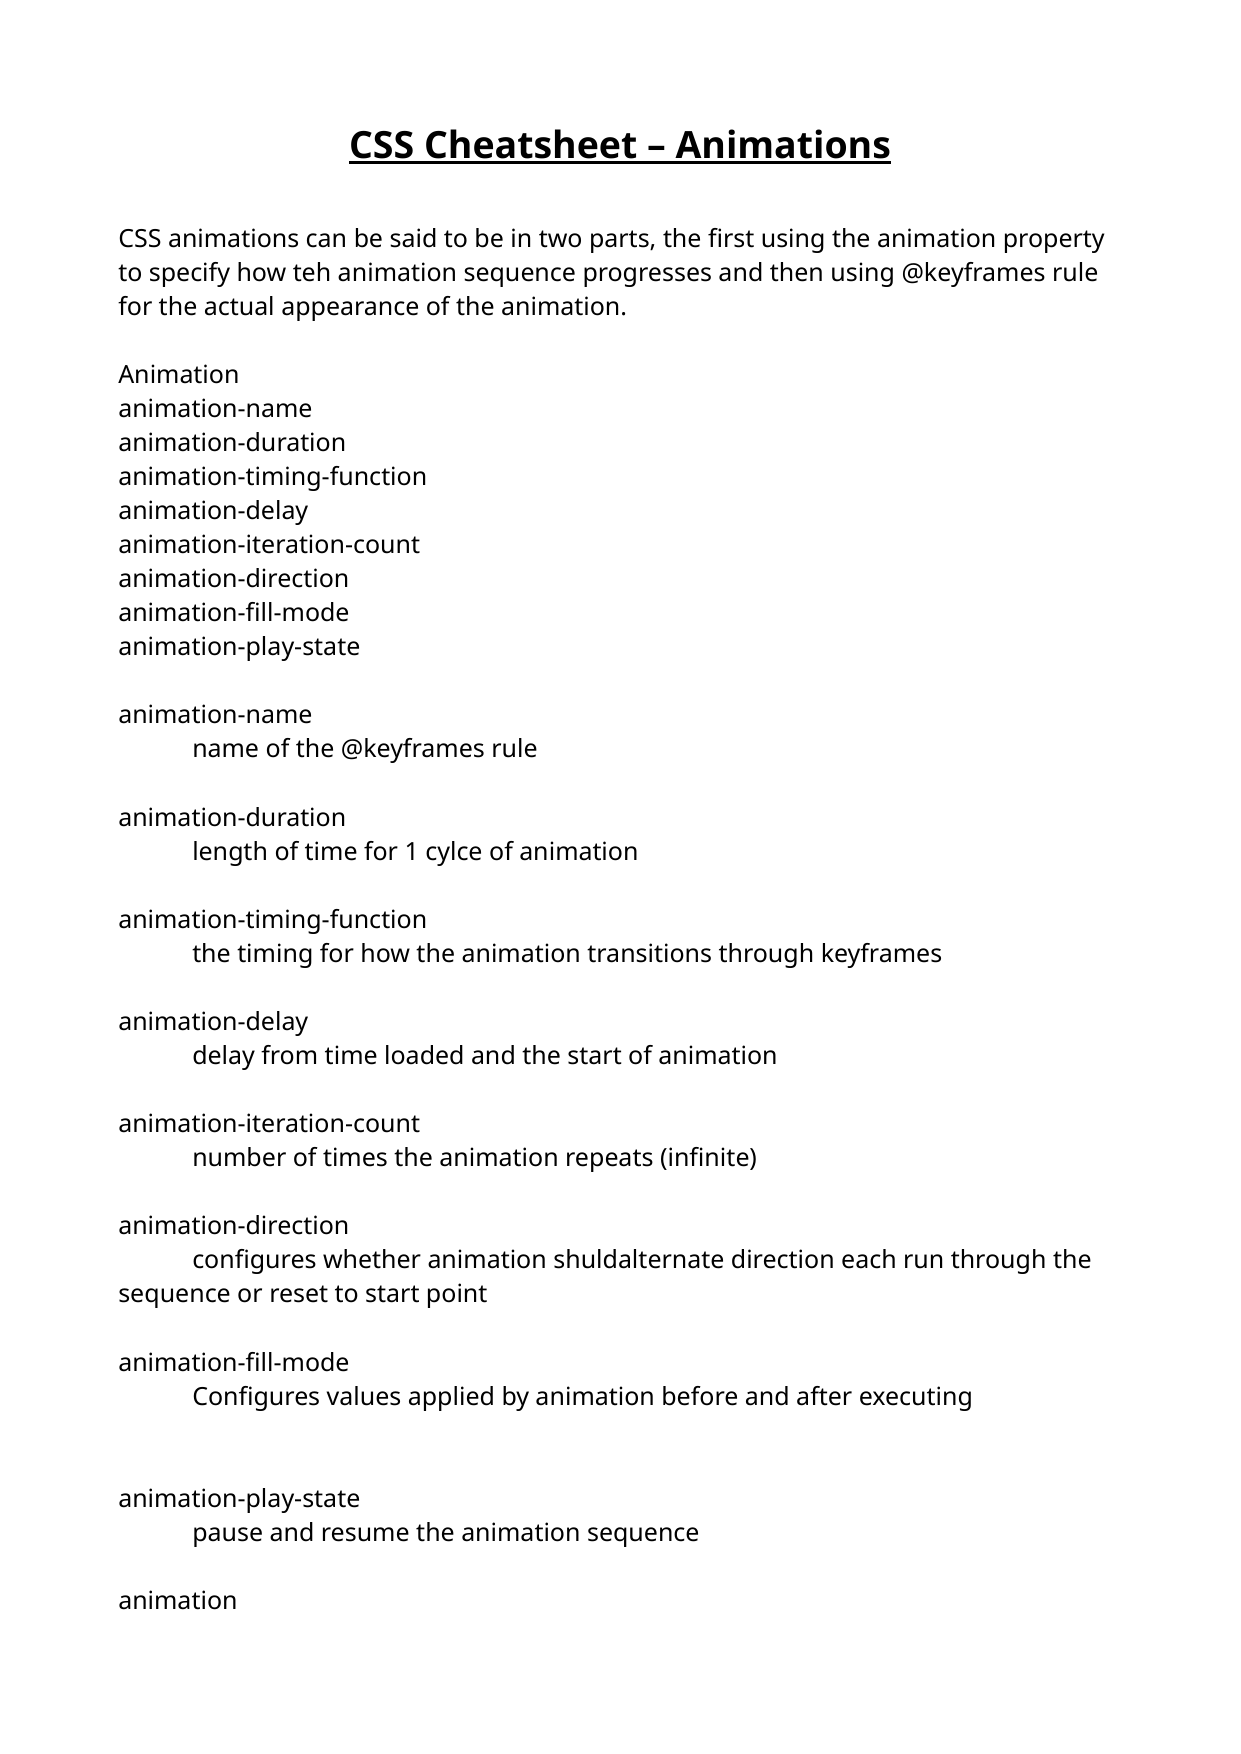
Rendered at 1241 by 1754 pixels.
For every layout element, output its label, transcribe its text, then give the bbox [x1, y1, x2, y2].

text animation-delay [118, 1004, 1122, 1038]
text animation-delay [118, 493, 1122, 527]
text animation-duration [118, 799, 1122, 833]
text animation-play-state [118, 1481, 1122, 1514]
text configures whether animation shuldalternate direction each run through the sequence or reset to start point [118, 1242, 1122, 1310]
text name of the @keyframes rule [118, 731, 1122, 765]
text animation-name [118, 697, 1122, 731]
text number of times the animation repeats (infinite) [118, 1140, 1122, 1174]
text animation-fill-mode [118, 1344, 1122, 1378]
text animation-duration [118, 424, 1122, 459]
text animation-play-state [118, 629, 1122, 663]
text animation-timing-function [118, 459, 1122, 493]
text animation-direction [118, 561, 1122, 595]
text pause and resume the animation sequence [118, 1514, 1122, 1549]
text animation-timing-function [118, 901, 1122, 936]
text delay from time loaded and the start of animation [118, 1038, 1122, 1072]
text Animation [118, 356, 1122, 391]
text animation-fill-mode [118, 595, 1122, 629]
text length of time for 1 cylce of animation [118, 833, 1122, 867]
text animation [118, 1583, 1122, 1617]
text animation-iteration-count [118, 527, 1122, 561]
text animation-iteration-count [118, 1106, 1122, 1140]
text CSS animations can be said to be in two parts, the first using the animation property to specify how teh animation sequence progresses and then using @keyframes rule for the actual appearance of the animation. [118, 220, 1122, 322]
text animation-name [118, 391, 1122, 424]
text the timing for how the animation transitions through keyframes [118, 936, 1122, 969]
text animation-direction [118, 1208, 1122, 1242]
text CSS Cheatsheet – Animations [118, 118, 1122, 169]
text Configures values applied by animation before and after executing [118, 1378, 1122, 1412]
